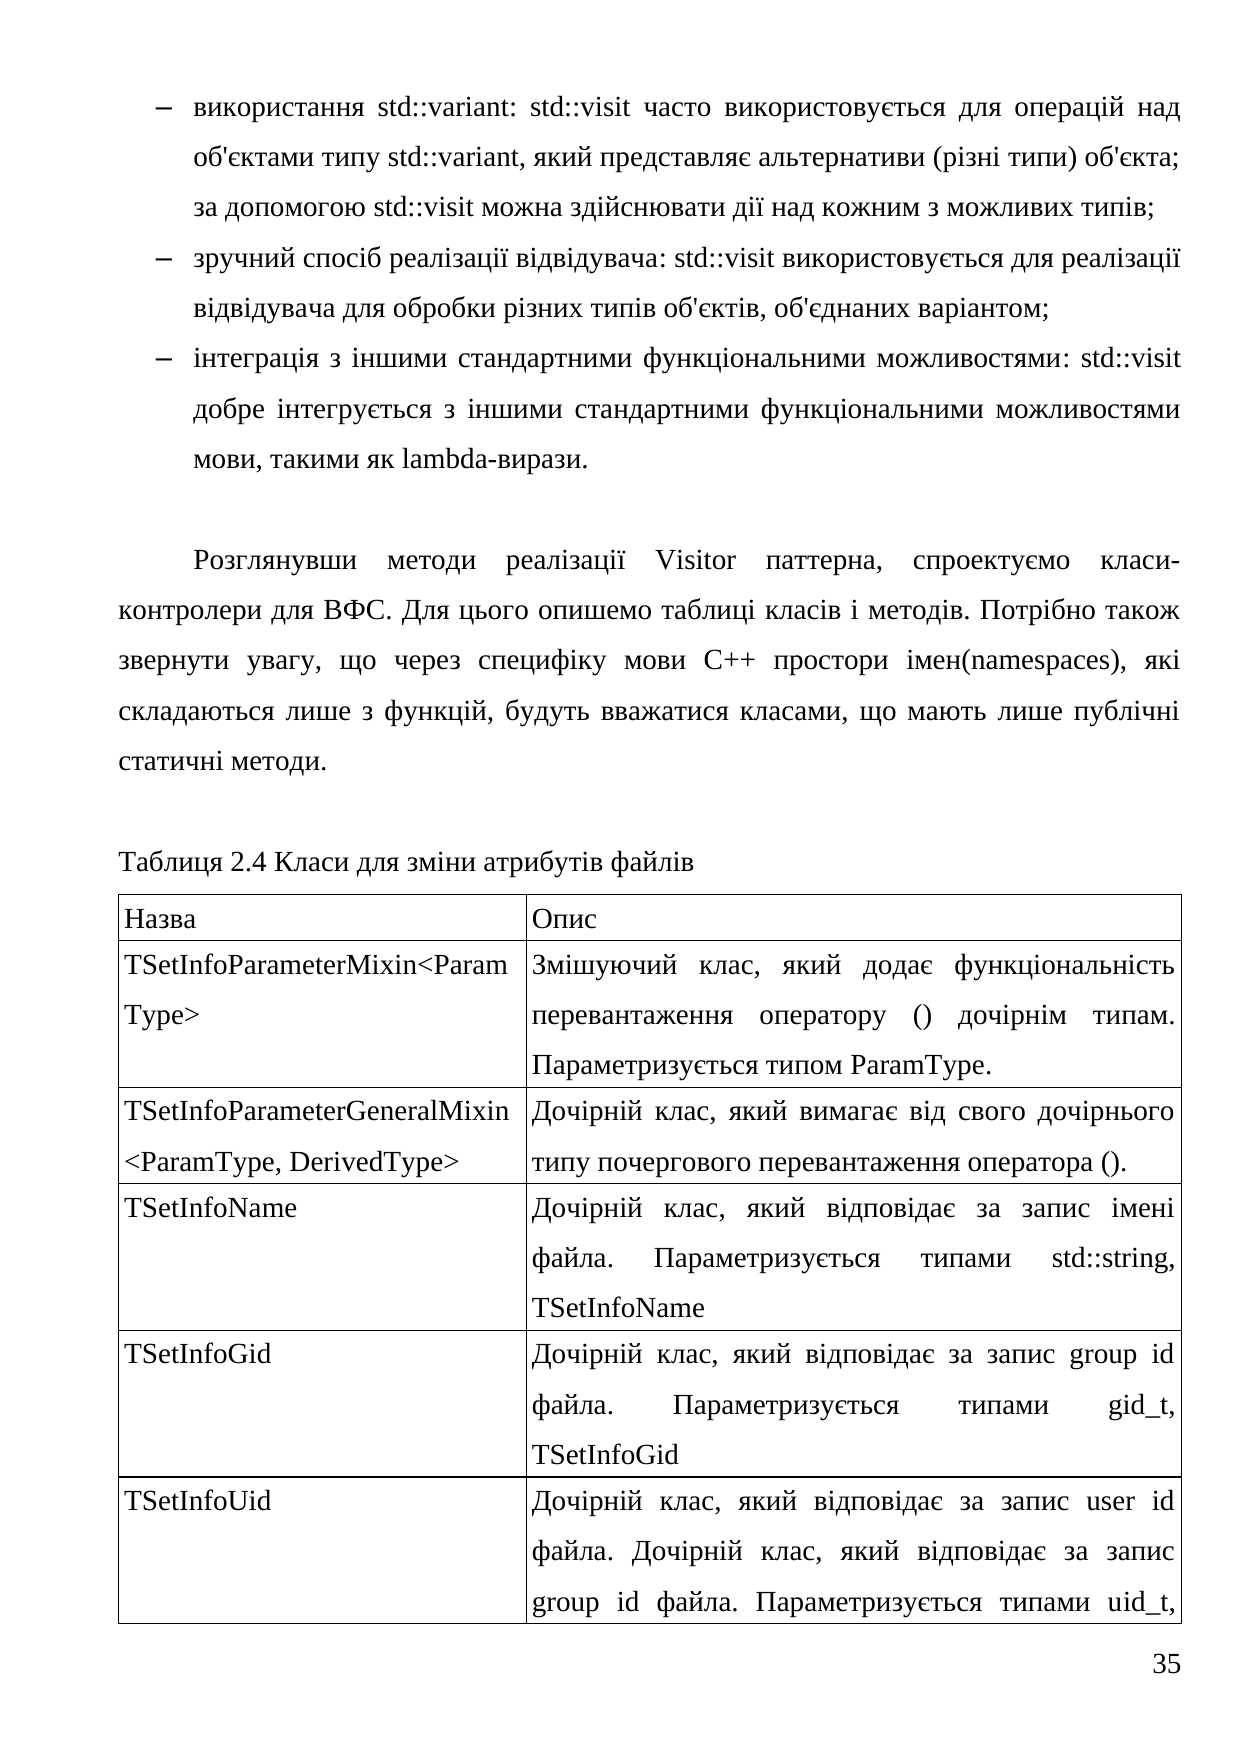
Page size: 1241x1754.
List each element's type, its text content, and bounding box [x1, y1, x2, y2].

table_cell Дочірній клас, який відповідає за запис user id файла. Дочірній клас, який відповідає за запис group id файла. Параметризується типами uid_t, [527, 1478, 1181, 1623]
text Розглянувши методи реалізації Visitor паттерна, спроектуємо класи-контролери для ВФС. Для цього опишемо таблиці класів і методів. Потрібно також звернути увагу, що через специфіку мови C++ простори імен(namespaces), які складаються лише з функцій, будуть вважатися класами, що мають лише публічні статичні методи. [118, 542, 1181, 777]
table_cell TSetInfoName [119, 1184, 526, 1330]
table_cell TSetInfoUid [119, 1478, 526, 1623]
table_cell TSetInfoGid [119, 1331, 526, 1476]
table_cell Дочірній клас, який відповідає за запис group id файла. Параметризується типами gid_t, TSetInfoGid [527, 1331, 1181, 1476]
list інтеграція з іншими стандартними функціональними можливостями: std::visit добре інтегрується з іншими стандартними функціональними можливостями мови, такими як lambda-вирази. [156, 340, 1181, 475]
table_cell TSetInfoParameterMixin<ParamType> [119, 941, 526, 1087]
table_header Назва [119, 895, 526, 940]
table_cell Дочірній клас, який вимагає від свого дочірнього типу почергового перевантаження оператора (). [527, 1088, 1181, 1183]
table_cell Змішуючий клас, який додає функціональність перевантаження оператору () дочірнім типам. Параметризується типом ParamType. [527, 941, 1181, 1087]
table_cell Дочірній клас, який відповідає за запис імені файла. Параметризується типами std::string, TSetInfoName [527, 1184, 1181, 1330]
table_cell TSetInfoParameterGeneralMixin<ParamType, DerivedType> [119, 1088, 526, 1183]
list зручний спосіб реалізації відвідувача: std::visit використовується для реалізації відвідувача для обробки різних типів об'єктів, об'єднаних варіантом; [156, 240, 1181, 324]
list використання std::variant: std::visit часто використовується для операцій над об'єктами типу std::variant, який представляє альтернативи (різні типи) об'єкта; за допомогою std::visit можна здійснювати дії над кожним з можливих типів; [156, 89, 1181, 223]
table_header Опис [527, 895, 1181, 940]
list Класи для зміни атрибутів файлів [118, 844, 1181, 877]
